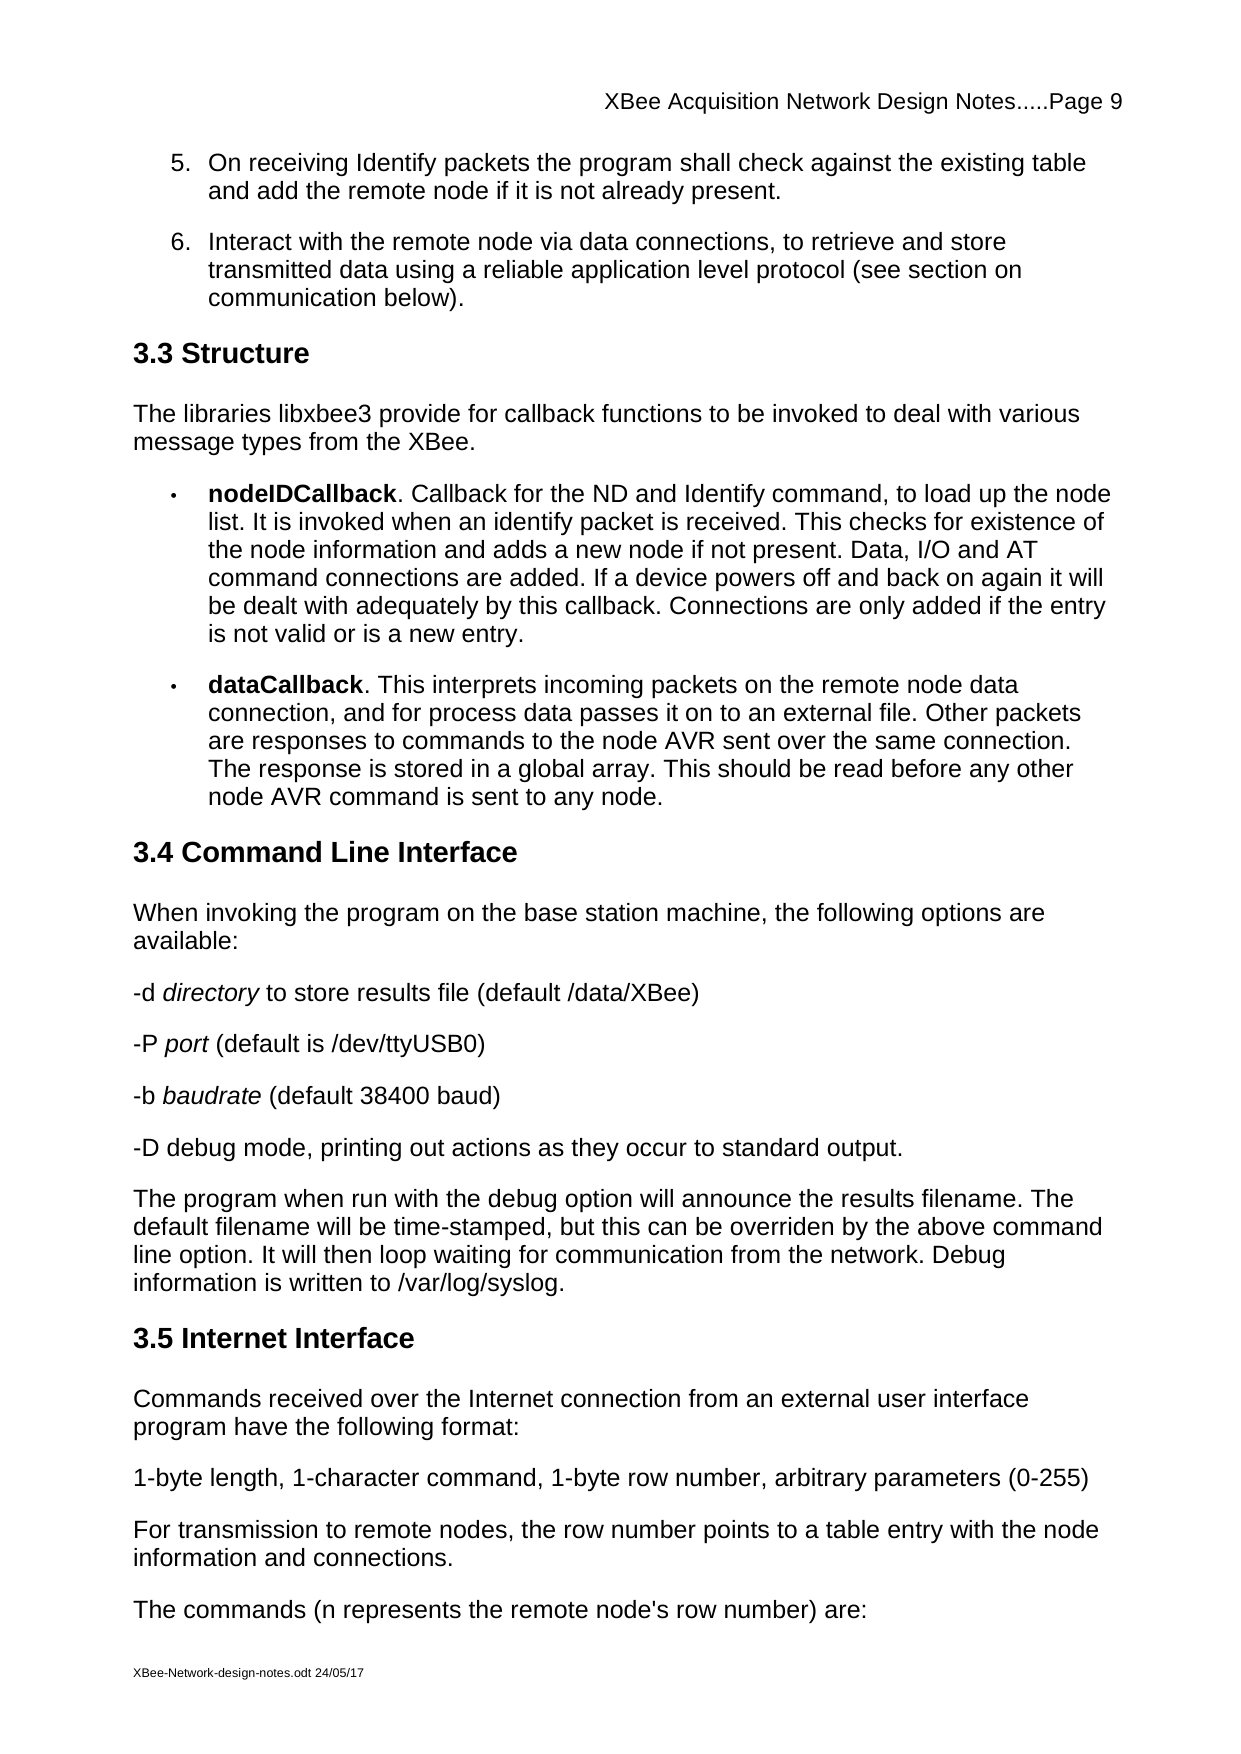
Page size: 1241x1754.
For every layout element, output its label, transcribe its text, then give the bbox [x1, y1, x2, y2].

list On receiving Identify packets the program shall check against the existing table and add the remote node if it is not already present. [170, 149, 1123, 205]
text Commands received over the Internet connection from an external user interface program have the following format: [133, 1384, 1123, 1441]
text The program when run with the debug option will announce the results filename. The default filename will be time-stamped, but this can be overriden by the above command line option. It will then loop waiting for communication from the network. Debug information is written to /var/log/syslog. [133, 1185, 1123, 1297]
text The commands (n represents the remote node's row number) are: [133, 1596, 1123, 1624]
subtitle Command Line Interface [133, 836, 1123, 869]
list dataCallback. This interprets incoming packets on the remote node data connection, and for process data passes it on to an external file. Other packets are responses to commands to the node AVR sent over the same connection. The response is stored in a global array. This should be read before any other node AVR command is sent to any node. [170, 671, 1123, 811]
list Interact with the remote node via data connections, to retrieve and store transmitted data using a reliable application level protocol (see section on communication below). [170, 228, 1123, 312]
text -D debug mode, printing out actions as they occur to standard output. [133, 1133, 1123, 1161]
list nodeIDCallback. Callback for the ND and Identify command, to load up the node list. It is invoked when an identify packet is received. This checks for existence of the node information and adds a new node if not present. Data, I/O and AT command connections are added. If a device powers off and back on again it will be dealt with adequately by this callback. Connections are only added if the entry is not valid or is a new entry. [170, 479, 1123, 648]
text -P port (default is /dev/ttyUSB0) [133, 1030, 1123, 1058]
subtitle Internet Interface [133, 1322, 1123, 1354]
text 1-byte length, 1-character command, 1-byte row number, arbitrary parameters (0-255) [133, 1464, 1123, 1492]
text For transmission to remote nodes, the row number points to a table entry with the node information and connections. [133, 1516, 1123, 1572]
text -d directory to store results file (default /data/XBee) [133, 978, 1123, 1006]
subtitle Structure [133, 337, 1123, 370]
text The libraries libxbee3 provide for callback functions to be invoked to deal with various message types from the XBee. [133, 400, 1123, 456]
text -b baudrate (default 38400 baud) [133, 1082, 1123, 1110]
text When invoking the program on the base station machine, the following options are available: [133, 899, 1123, 955]
